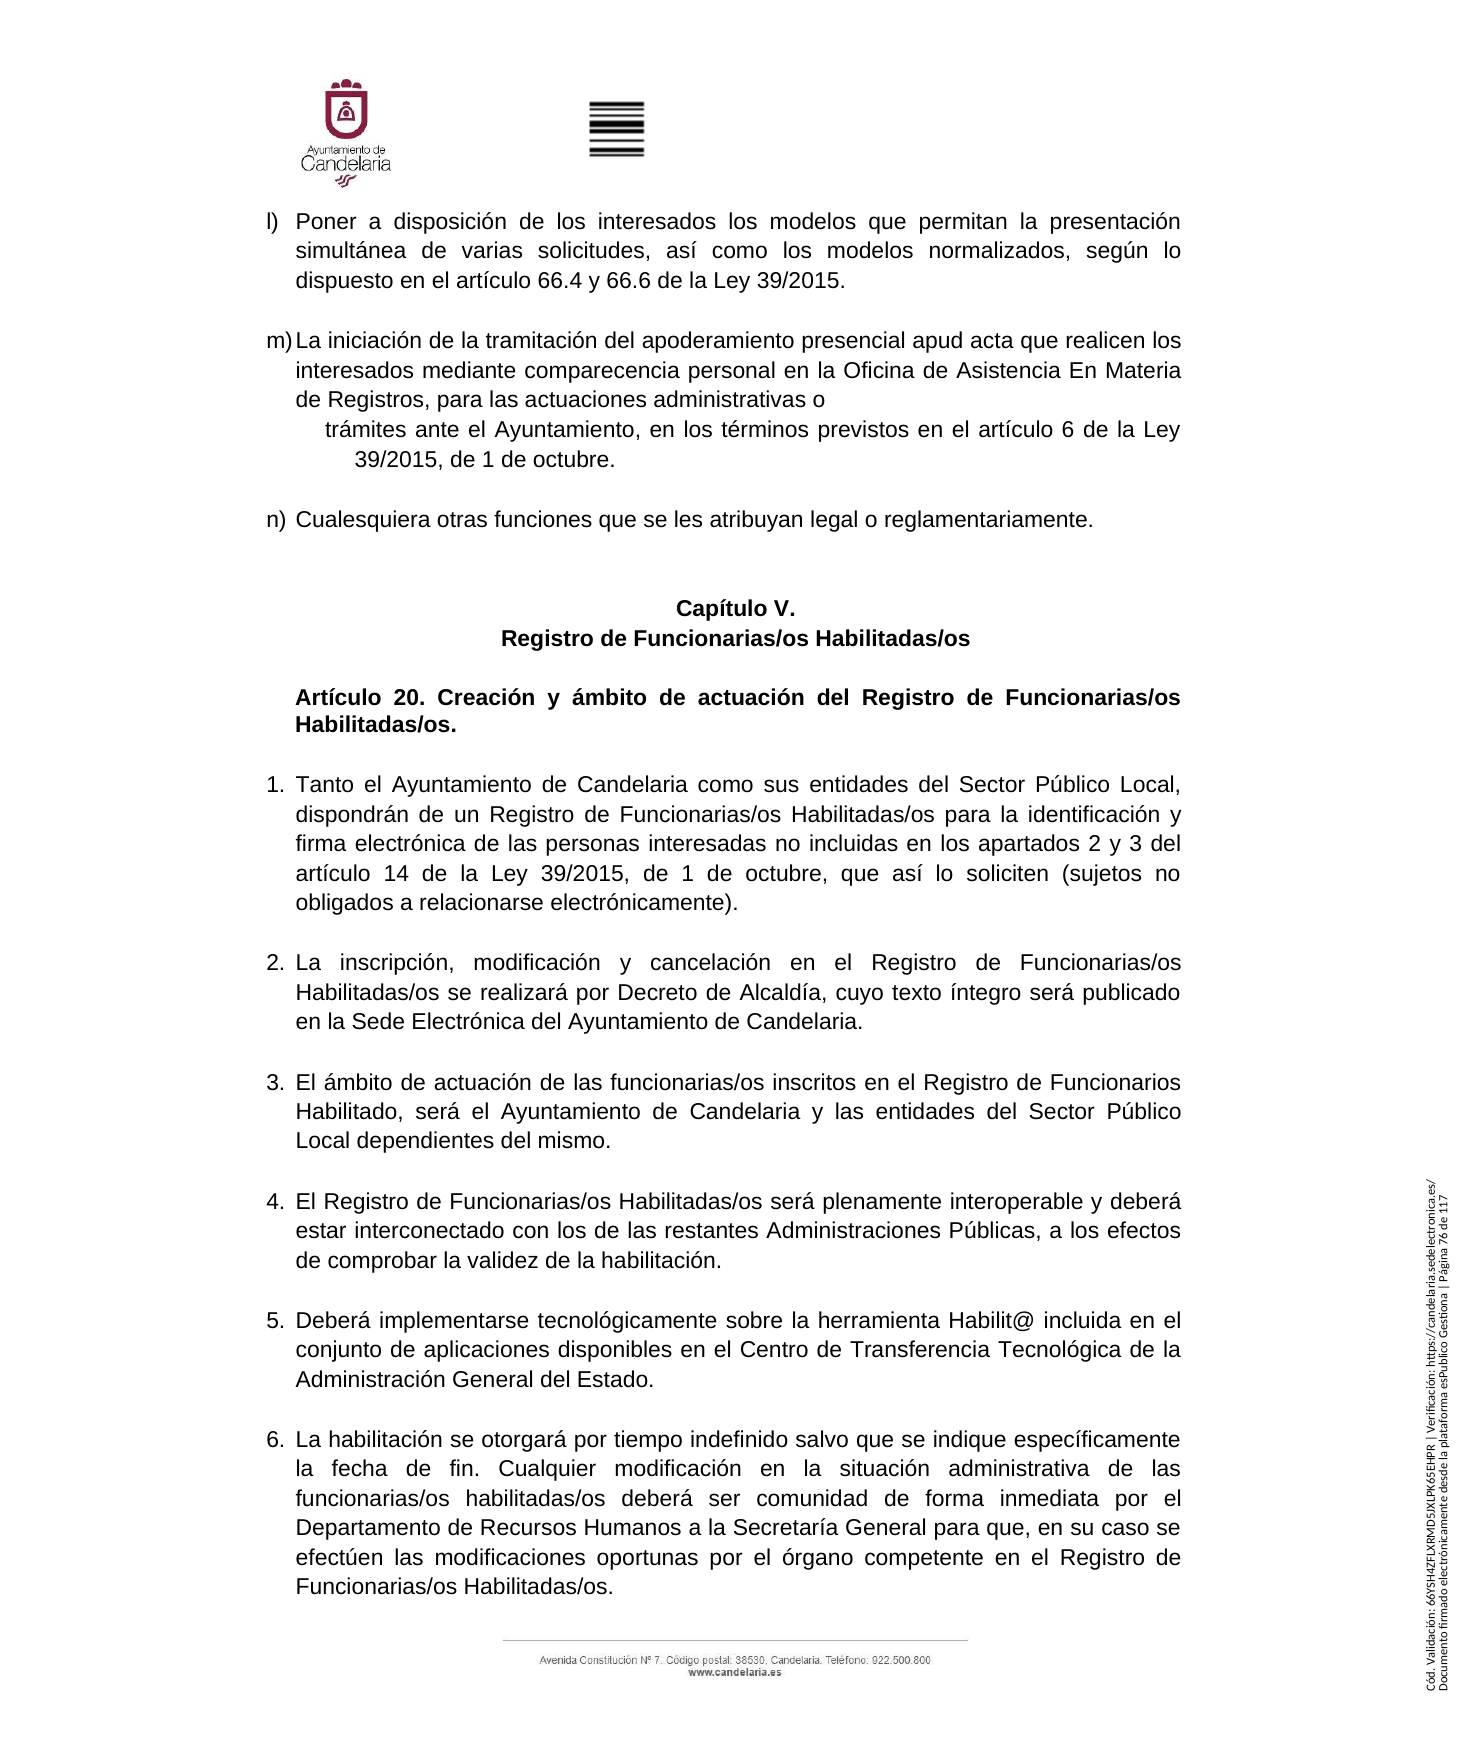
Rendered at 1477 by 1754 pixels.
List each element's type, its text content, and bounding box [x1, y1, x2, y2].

list Poner a disposición de los interesados los modelos que permitan la presentación simultánea de varias solicitudes, así como los modelos normalizados, según lo dispuesto en el artículo 66.4 y 66.6 de la Ley 39/2015. [266, 208, 1182, 293]
text Capítulo V. [338, 594, 1140, 621]
list La inscripción, modificación y cancelación en el Registro de Funcionarias/os Habilitadas/os se realizará por Decreto de Alcaldía, cuyo texto íntegro será publicado en la Sede Electrónica del Ayuntamiento de Candelaria. [266, 949, 1182, 1035]
list Tanto el Ayuntamiento de Candelaria como sus entidades del Sector Público Local, dispondrán de un Registro de Funcionarias/os Habilitadas/os para la identificación y firma electrónica de las personas interesadas no incluidas en los apartados 2 y 3 del artículo 14 de la Ley 39/2015, de 1 de octubre, que así lo soliciten (sujetos no obligados a relacionarse electrónicamente). [266, 771, 1182, 916]
list El Registro de Funcionarias/os Habilitadas/os será plenamente interoperable y deberá estar interconectado con los de las restantes Administraciones Públicas, a los efectos de comprobar la validez de la habilitación. [266, 1188, 1182, 1273]
subtitle Registro de Funcionarias/os Habilitadas/os [338, 624, 1140, 651]
text trámites ante el Ayuntamiento, en los términos previstos en el artículo 6 de la Ley 39/2015, de 1 de octubre. [325, 416, 1182, 472]
text Artículo 20. Creación y ámbito de actuación del Registro de Funcionarias/os Habilitadas/os. [295, 684, 1182, 738]
list Deberá implementarse tecnológicamente sobre la herramienta Habilit@ incluida en el conjunto de aplicaciones disponibles en el Centro de Transferencia Tecnológica de la Administración General del Estado. [266, 1307, 1182, 1392]
list Cualesquiera otras funciones que se les atribuyan legal o reglamentariamente. [266, 506, 1182, 532]
list El ámbito de actuación de las funcionarias/os inscritos en el Registro de Funcionarios Habilitado, será el Ayuntamiento de Candelaria y las entidades del Sector Público Local dependientes del mismo. [266, 1068, 1182, 1154]
list La iniciación de la tramitación del apoderamiento presencial apud acta que realicen los interesados mediante comparecencia personal en la Oficina de Asistencia En Materia de Registros, para las actuaciones administrativas o [266, 327, 1182, 412]
list La habilitación se otorgará por tiempo indefinido salvo que se indique específicamente la fecha de fin. Cualquier modificación en la situación administrativa de las funcionarias/os habilitadas/os deberá ser comunidad de forma inmediata por el Departamento de Recursos Humanos a la Secretaría General para que, en su caso se efectúen las modificaciones oportunas por el órgano competente en el Registro de Funcionarias/os Habilitadas/os. [266, 1426, 1182, 1600]
